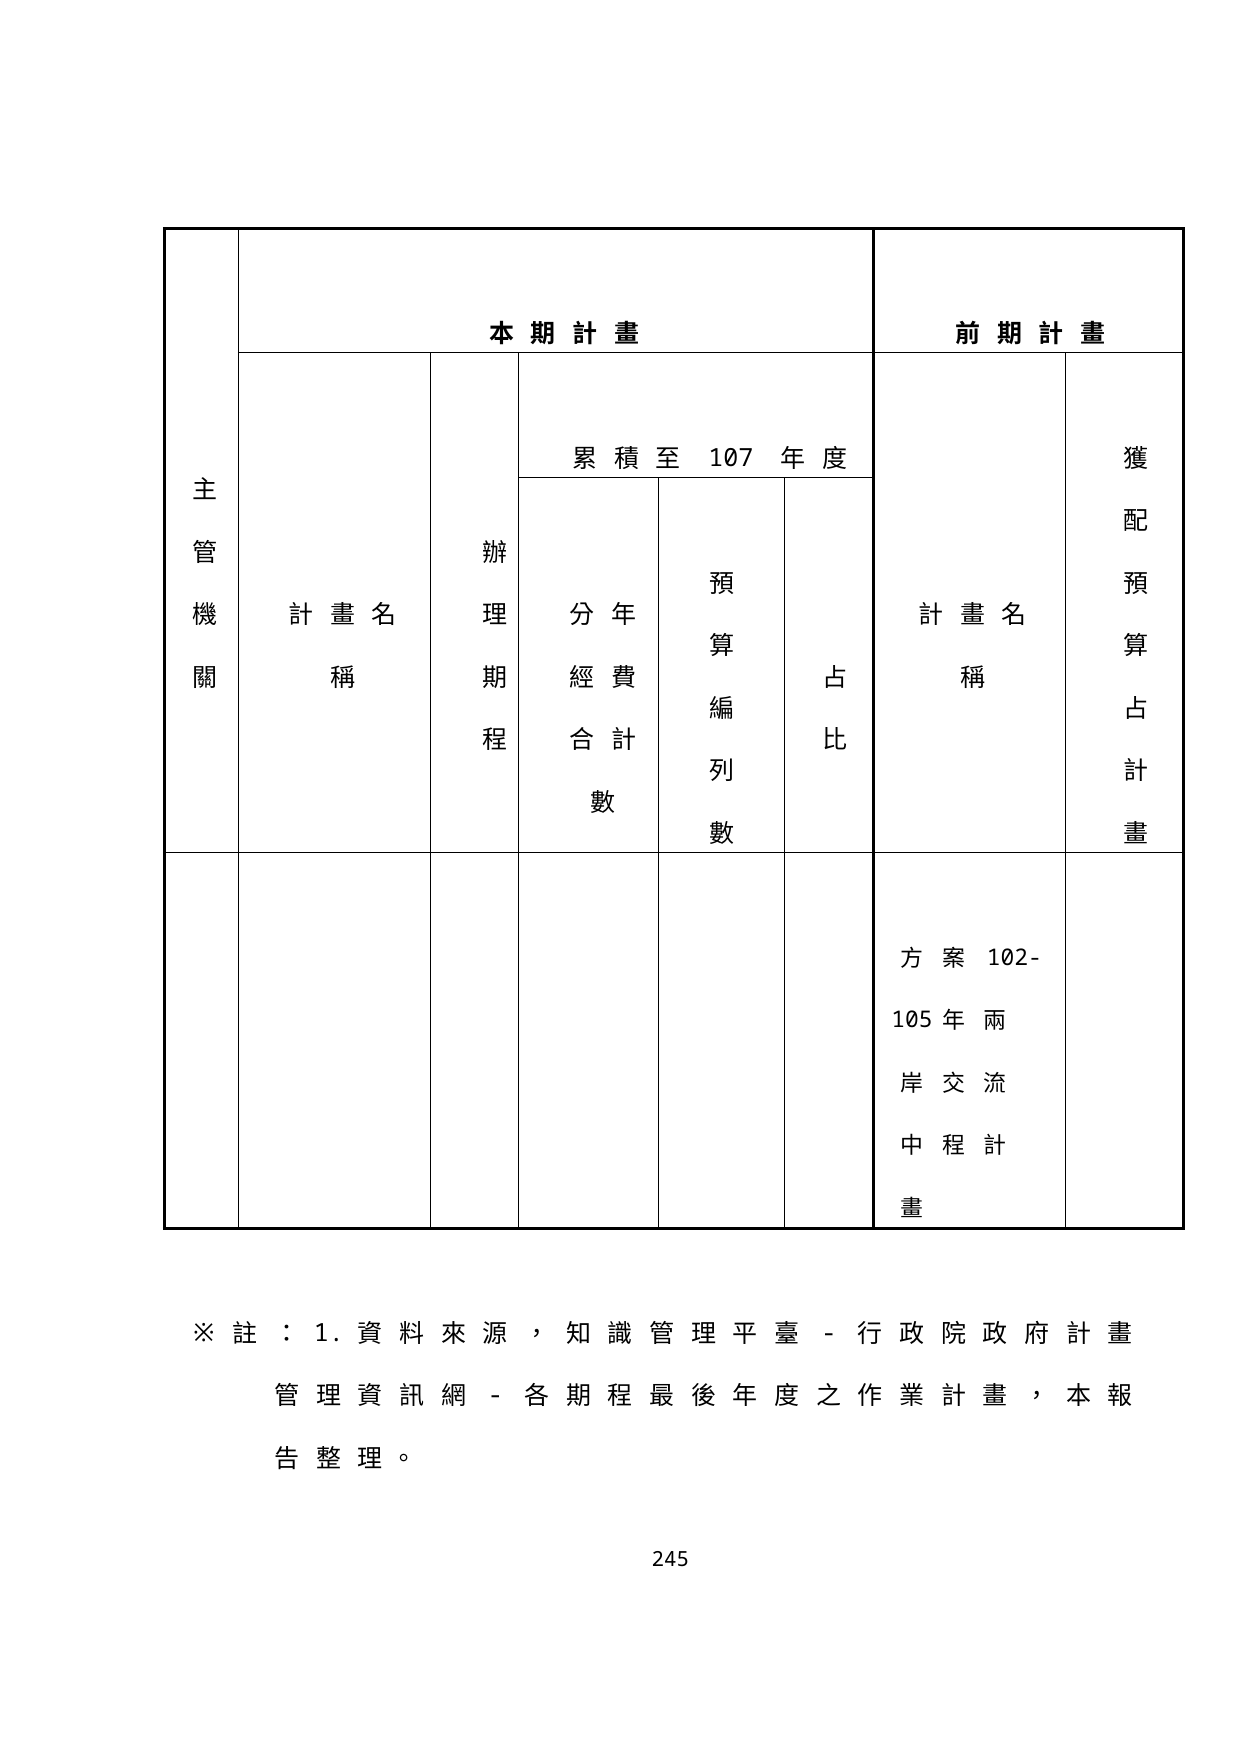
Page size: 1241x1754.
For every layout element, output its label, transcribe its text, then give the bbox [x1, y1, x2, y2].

table_cell 方案102-105年兩岸交流中程計畫 [875, 853, 1065, 1227]
table_cell [239, 853, 430, 1227]
table_header 前期計畫 [875, 230, 1182, 352]
table_cell 獲配預算占計畫經費之比率 [1066, 353, 1182, 852]
text ※註：1.資料來源，知識管理平臺-行政院政府計畫管理資訊網-各期程最後年度之作業計畫，本報告整理。 [153, 1290, 1161, 1477]
table_cell 辦理期程 [431, 353, 518, 852]
table_cell 計畫名稱 [875, 353, 1065, 852]
table_cell 計畫名稱 [239, 353, 430, 852]
table_header 本期計畫 [239, 230, 872, 352]
table_cell 累積至107年度 [519, 353, 872, 477]
table_cell 占比 [785, 478, 872, 852]
table_cell [1066, 853, 1182, 1227]
table_header 主管機關 [166, 230, 238, 852]
table_cell [659, 853, 784, 1227]
table_cell 分年經費合計數 [519, 478, 658, 852]
table_cell [785, 853, 872, 1227]
table_cell [431, 853, 518, 1227]
table_cell 預算編列數 [659, 478, 784, 852]
table_cell [166, 853, 238, 1227]
table_cell [519, 853, 658, 1227]
